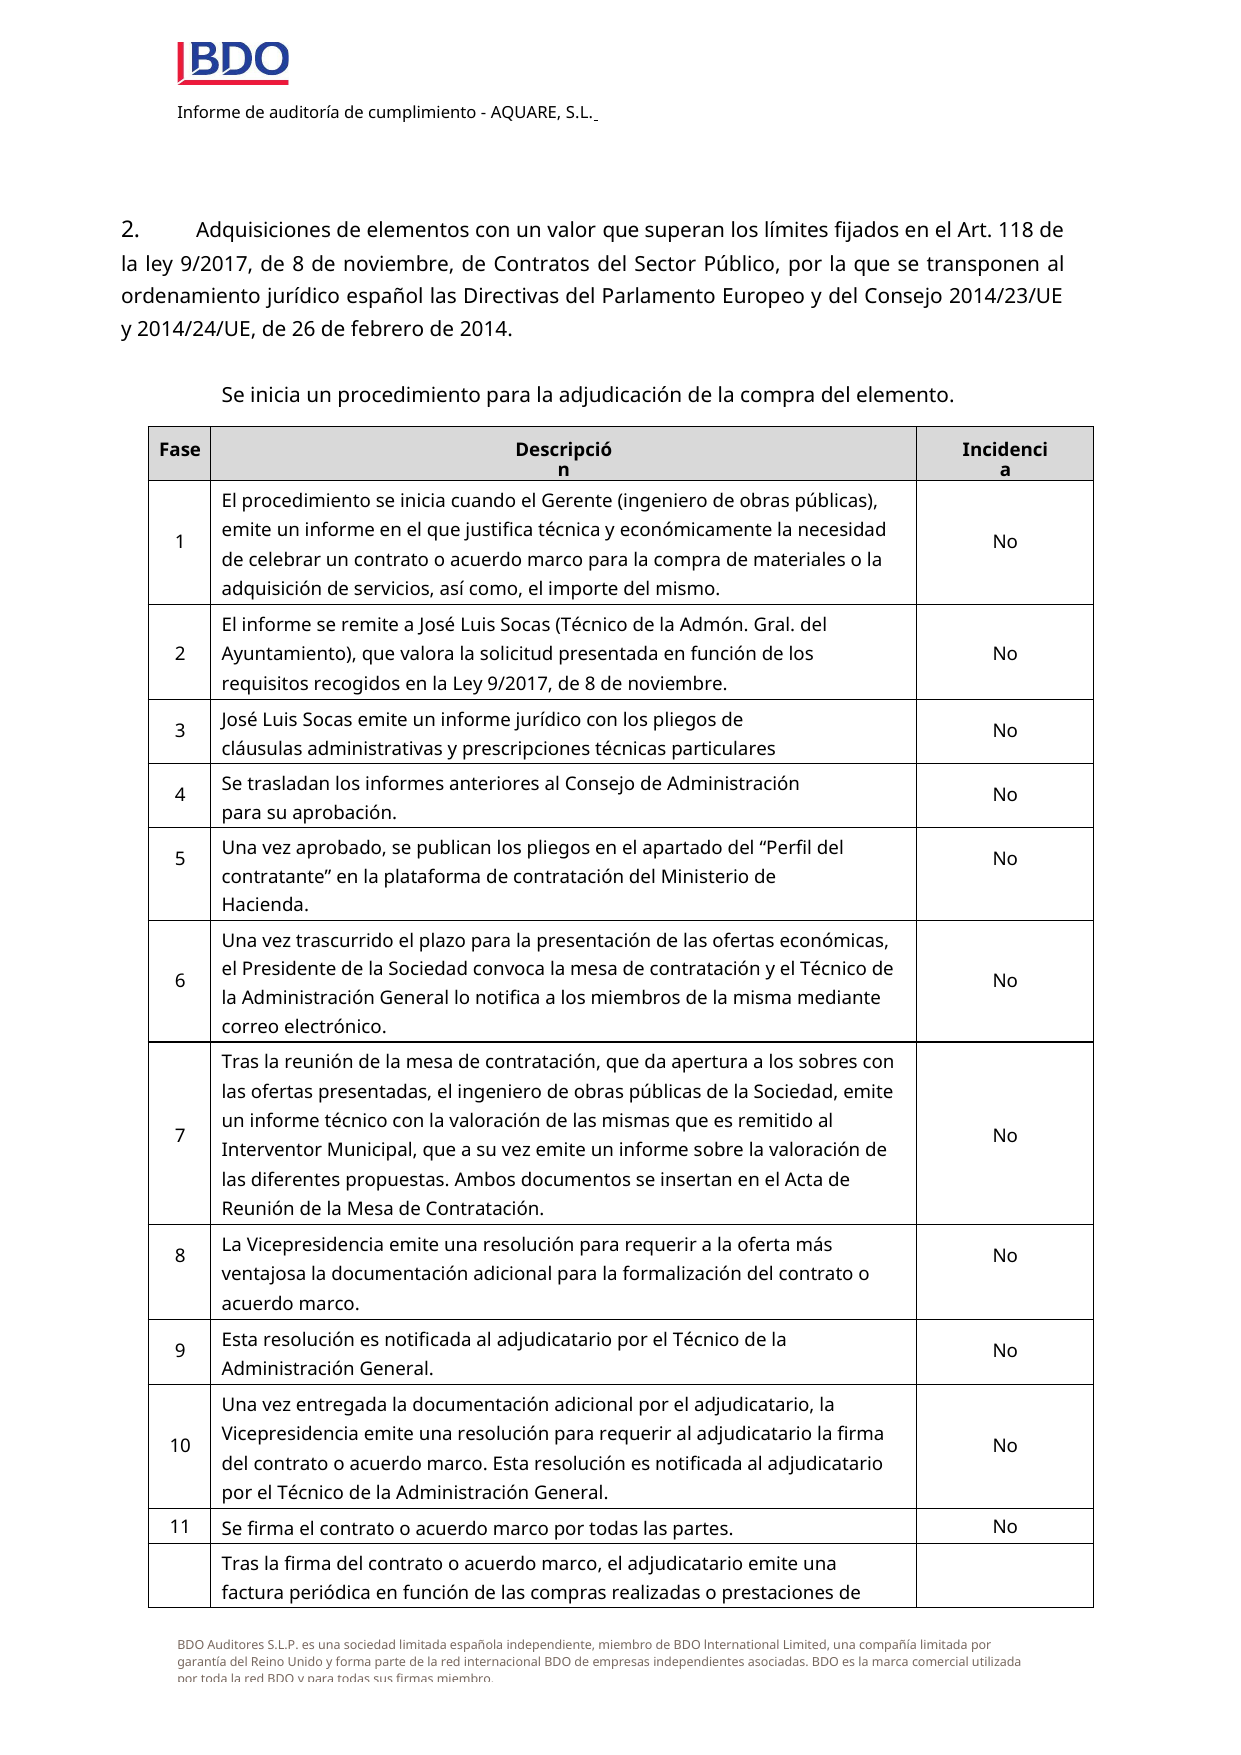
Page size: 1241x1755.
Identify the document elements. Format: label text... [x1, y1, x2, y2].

table_header Fase [149, 427, 210, 480]
table_cell José Luis Socas emite un informe jurídico con los pliegos de cláusulas administrativas y prescripciones técnicas particulares [211, 700, 916, 763]
table_header Incidencia [917, 427, 1093, 480]
table_cell Una vez aprobado, se publican los pliegos en el apartado del “Perfil del contratante” en la plataforma de contratación del Ministerio de Hacienda. [211, 828, 916, 919]
table_cell [149, 1544, 210, 1607]
table_cell No [917, 764, 1093, 827]
table_cell No [917, 1043, 1093, 1224]
list Adquisiciones de elementos con un valor que superan los límites fijados en el Art. 118 de la ley 9/2017, de 8 de noviembre, de Contratos del Sector Público, por la que se transponen al ordenamiento jurídico español las Directivas del Parlamento Europeo y del Consejo 2014/23/UE y 2014/24/UE, de 26 de febrero de 2014. [121, 213, 1064, 342]
table_cell Se trasladan los informes anteriores al Consejo de Administración para su aprobación. [211, 764, 916, 827]
table_cell 3 [149, 700, 210, 763]
table_cell El procedimiento se inicia cuando el Gerente (ingeniero de obras públicas), emite un informe en el que justifica técnica y económicamente la necesidad de celebrar un contrato o acuerdo marco para la compra de materiales o la adquisición de servicios, así como, el importe del mismo. [211, 481, 916, 604]
table_cell Esta resolución es notificada al adjudicatario por el Técnico de la Administración General. [211, 1320, 916, 1384]
table_cell 6 [149, 921, 210, 1041]
table_cell 2 [149, 605, 210, 698]
table_cell 5 [149, 828, 210, 919]
table_cell 11 [149, 1509, 210, 1543]
text Se inicia un procedimiento para la adjudicación de la compra del elemento. [221, 380, 1120, 408]
table_cell 9 [149, 1320, 210, 1384]
table_cell 7 [149, 1043, 210, 1224]
table_cell Se firma el contrato o acuerdo marco por todas las partes. [211, 1509, 916, 1543]
table_cell Una vez trascurrido el plazo para la presentación de las ofertas económicas, el Presidente de la Sociedad convoca la mesa de contratación y el Técnico de la Administración General lo notifica a los miembros de la misma mediante correo electrónico. [211, 921, 916, 1041]
table_cell 8 [149, 1225, 210, 1318]
table_cell No [917, 1385, 1093, 1508]
table_cell 4 [149, 764, 210, 827]
table_cell 10 [149, 1385, 210, 1508]
table_header Descripción [211, 427, 916, 480]
table_cell No [917, 1509, 1093, 1543]
table_cell No [917, 921, 1093, 1041]
table_cell Una vez entregada la documentación adicional por el adjudicatario, la Vicepresidencia emite una resolución para requerir al adjudicatario la firma del contrato o acuerdo marco. Esta resolución es notificada al adjudicatario por el Técnico de la Administración General. [211, 1385, 916, 1508]
table_cell No [917, 828, 1093, 919]
table_cell La Vicepresidencia emite una resolución para requerir a la oferta más ventajosa la documentación adicional para la formalización del contrato o acuerdo marco. [211, 1225, 916, 1318]
table_cell Tras la firma del contrato o acuerdo marco, el adjudicatario emite una factura periódica en función de las compras realizadas o prestaciones de [211, 1544, 916, 1607]
table_cell No [917, 1225, 1093, 1318]
table_cell 1 [149, 481, 210, 604]
table_cell No [917, 1320, 1093, 1384]
table_cell El informe se remite a José Luis Socas (Técnico de la Admón. Gral. del Ayuntamiento), que valora la solicitud presentada en función de los requisitos recogidos en la Ley 9/2017, de 8 de noviembre. [211, 605, 916, 698]
table_cell Tras la reunión de la mesa de contratación, que da apertura a los sobres con las ofertas presentadas, el ingeniero de obras públicas de la Sociedad, emite un informe técnico con la valoración de las mismas que es remitido al Interventor Municipal, que a su vez emite un informe sobre la valoración de las diferentes propuestas. Ambos documentos se insertan en el Acta de Reunión de la Mesa de Contratación. [211, 1043, 916, 1224]
table_cell No [917, 481, 1093, 604]
table_cell No [917, 700, 1093, 763]
table_cell [917, 1544, 1093, 1607]
table_cell No [917, 605, 1093, 698]
